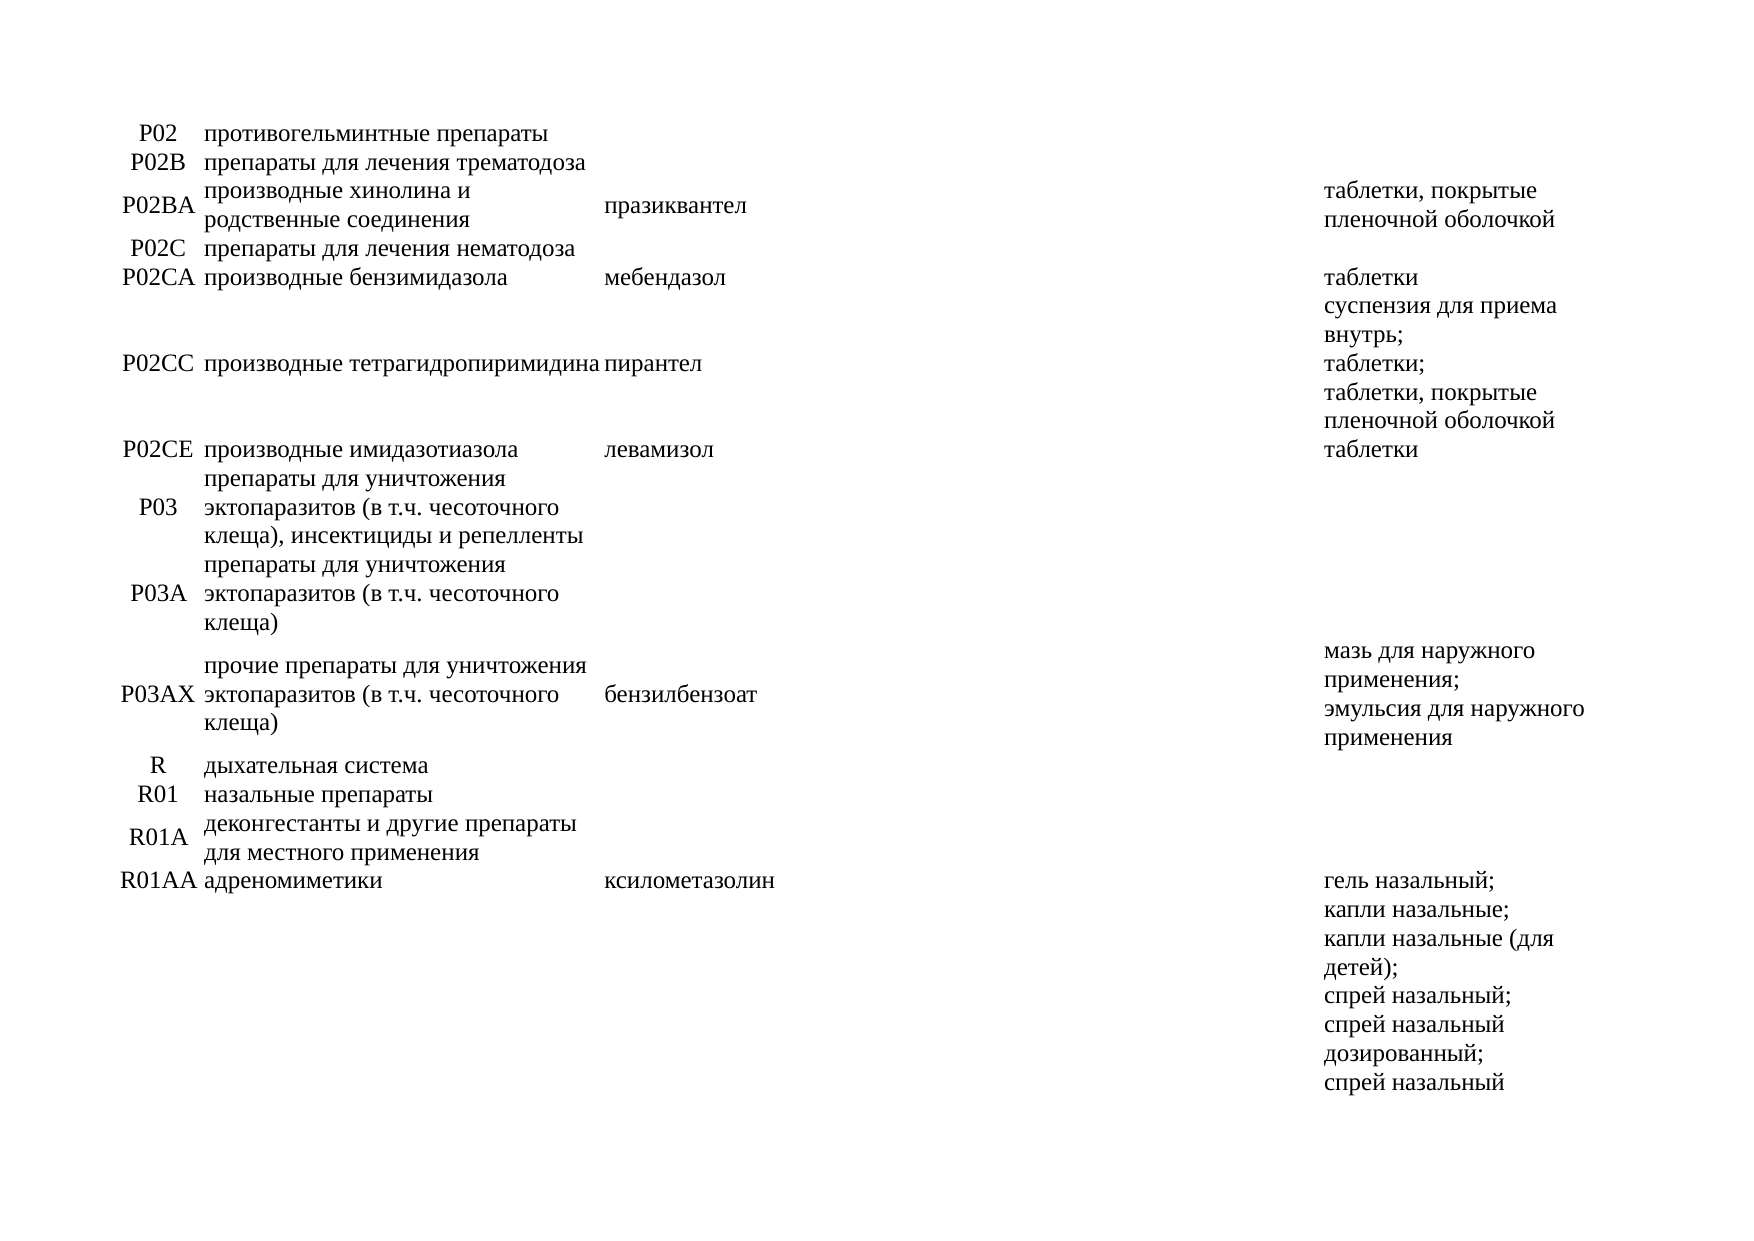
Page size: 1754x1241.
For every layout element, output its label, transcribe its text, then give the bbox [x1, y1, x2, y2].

table_cell бензилбензоат [604, 636, 1324, 751]
table_cell P02CA [118, 262, 204, 291]
table_cell гель назальный; капли назальные; капли назальные (для детей); спрей назальный; спрей назальный дозированный; спрей назальный [1324, 866, 1607, 1120]
table_cell P02B [118, 147, 204, 176]
table_cell R01 [118, 779, 204, 808]
table_cell [604, 751, 1324, 779]
table_cell празиквантел [604, 176, 1324, 233]
table_cell R [118, 751, 204, 779]
table_cell препараты для уничтожения эктопаразитов (в т.ч. чесоточного клеща) [204, 549, 604, 636]
table_cell прочие препараты для уничтожения эктопаразитов (в т.ч. чесоточного клеща) [204, 636, 604, 751]
table_cell [604, 147, 1324, 176]
table_cell производные хинолина и родственные соединения [204, 176, 604, 233]
table_cell деконгестанты и другие препараты для местного применения [204, 808, 604, 866]
table_cell R01A [118, 808, 204, 866]
table_cell препараты для лечения нематодоза [204, 233, 604, 262]
table_cell пирантел [604, 291, 1324, 434]
table_cell мазь для наружного применения; эмульсия для наружного применения [1324, 636, 1607, 751]
table_cell [1324, 233, 1607, 262]
table_cell [604, 779, 1324, 808]
table_cell [1324, 779, 1607, 808]
table_cell [604, 118, 1324, 147]
table_cell [604, 463, 1324, 549]
table_cell назальные препараты [204, 779, 604, 808]
table_cell P02CE [118, 434, 204, 463]
table_cell препараты для уничтожения эктопаразитов (в т.ч. чесоточного клеща), инсектициды и репелленты [204, 463, 604, 549]
table_cell производные имидазотиазола [204, 434, 604, 463]
table_cell [604, 808, 1324, 866]
table_cell [604, 233, 1324, 262]
table_cell ксилометазолин [604, 866, 1324, 1120]
table_cell таблетки [1324, 434, 1607, 463]
table_cell P02C [118, 233, 204, 262]
table_cell адреномиметики [204, 866, 604, 1120]
table_cell P02 [118, 118, 204, 147]
table_cell суспензия для приема внутрь; таблетки; таблетки, покрытые пленочной оболочкой [1324, 291, 1607, 434]
table_cell P03AX [118, 636, 204, 751]
table_cell дыхательная система [204, 751, 604, 779]
table_cell R01AA [118, 866, 204, 1120]
table_cell производные тетрагидропиримидина [204, 291, 604, 434]
table_cell [1324, 463, 1607, 549]
table_cell P03A [118, 549, 204, 636]
table_cell препараты для лечения трематодоза [204, 147, 604, 176]
table_cell [1324, 751, 1607, 779]
table_cell [604, 549, 1324, 636]
table_cell P02CC [118, 291, 204, 434]
table_cell мебендазол [604, 262, 1324, 291]
table_cell [1324, 549, 1607, 636]
table_cell P03 [118, 463, 204, 549]
table_cell таблетки, покрытые пленочной оболочкой [1324, 176, 1607, 233]
table_cell противогельминтные препараты [204, 118, 604, 147]
table_cell левамизол [604, 434, 1324, 463]
table_cell P02BA [118, 176, 204, 233]
table_cell производные бензимидазола [204, 262, 604, 291]
table_cell [1324, 808, 1607, 866]
table_cell таблетки [1324, 262, 1607, 291]
table_cell [1324, 118, 1607, 147]
table_cell [1324, 147, 1607, 176]
